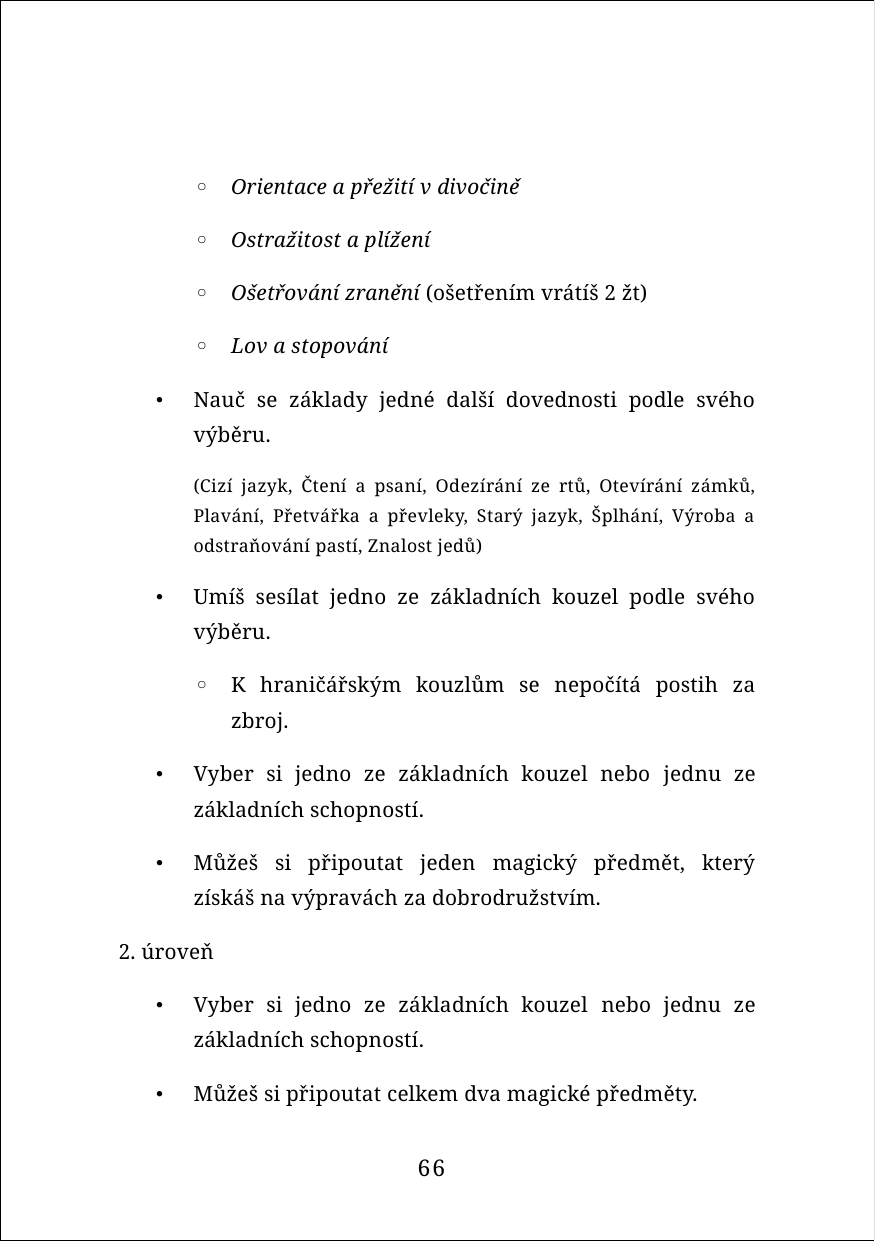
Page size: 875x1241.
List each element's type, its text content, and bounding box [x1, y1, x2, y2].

list Vyber si jedno ze základních kouzel nebo jednu ze základních schopností. [156, 759, 756, 823]
list Ošetřování zranění (ošetřením vrátíš 2 žt) [193, 278, 756, 307]
list Nauč se základy jedné další dovednosti podle svého výběru. [156, 385, 756, 449]
text 2. úroveň [118, 937, 756, 965]
list Můžeš si připoutat celkem dva magické předměty. [156, 1079, 756, 1107]
list Ostražitost a plížení [193, 225, 756, 253]
list K hraničářským kouzlům se nepočítá postih za zbroj. [193, 671, 756, 734]
list Vyber si jedno ze základních kouzel nebo jednu ze základních schopností. [156, 990, 756, 1054]
list Lov a stopování [193, 331, 756, 360]
list Umíš sesílat jedno ze základních kouzel podle svého výběru. [156, 582, 756, 646]
list (Cizí jazyk, Čtení a psaní, Odezírání ze rtů, Otevírání zámků, Plavání, Přetvářka a převleky, Starý jazyk, Šplhání, Výroba a odstraňování pastí, Znalost jedů) [156, 473, 756, 558]
list Orientace a přežití v divočině [193, 172, 756, 200]
list Můžeš si připoutat jeden magický předmět, který získáš na výpravách za dobrodružstvím. [156, 848, 756, 912]
